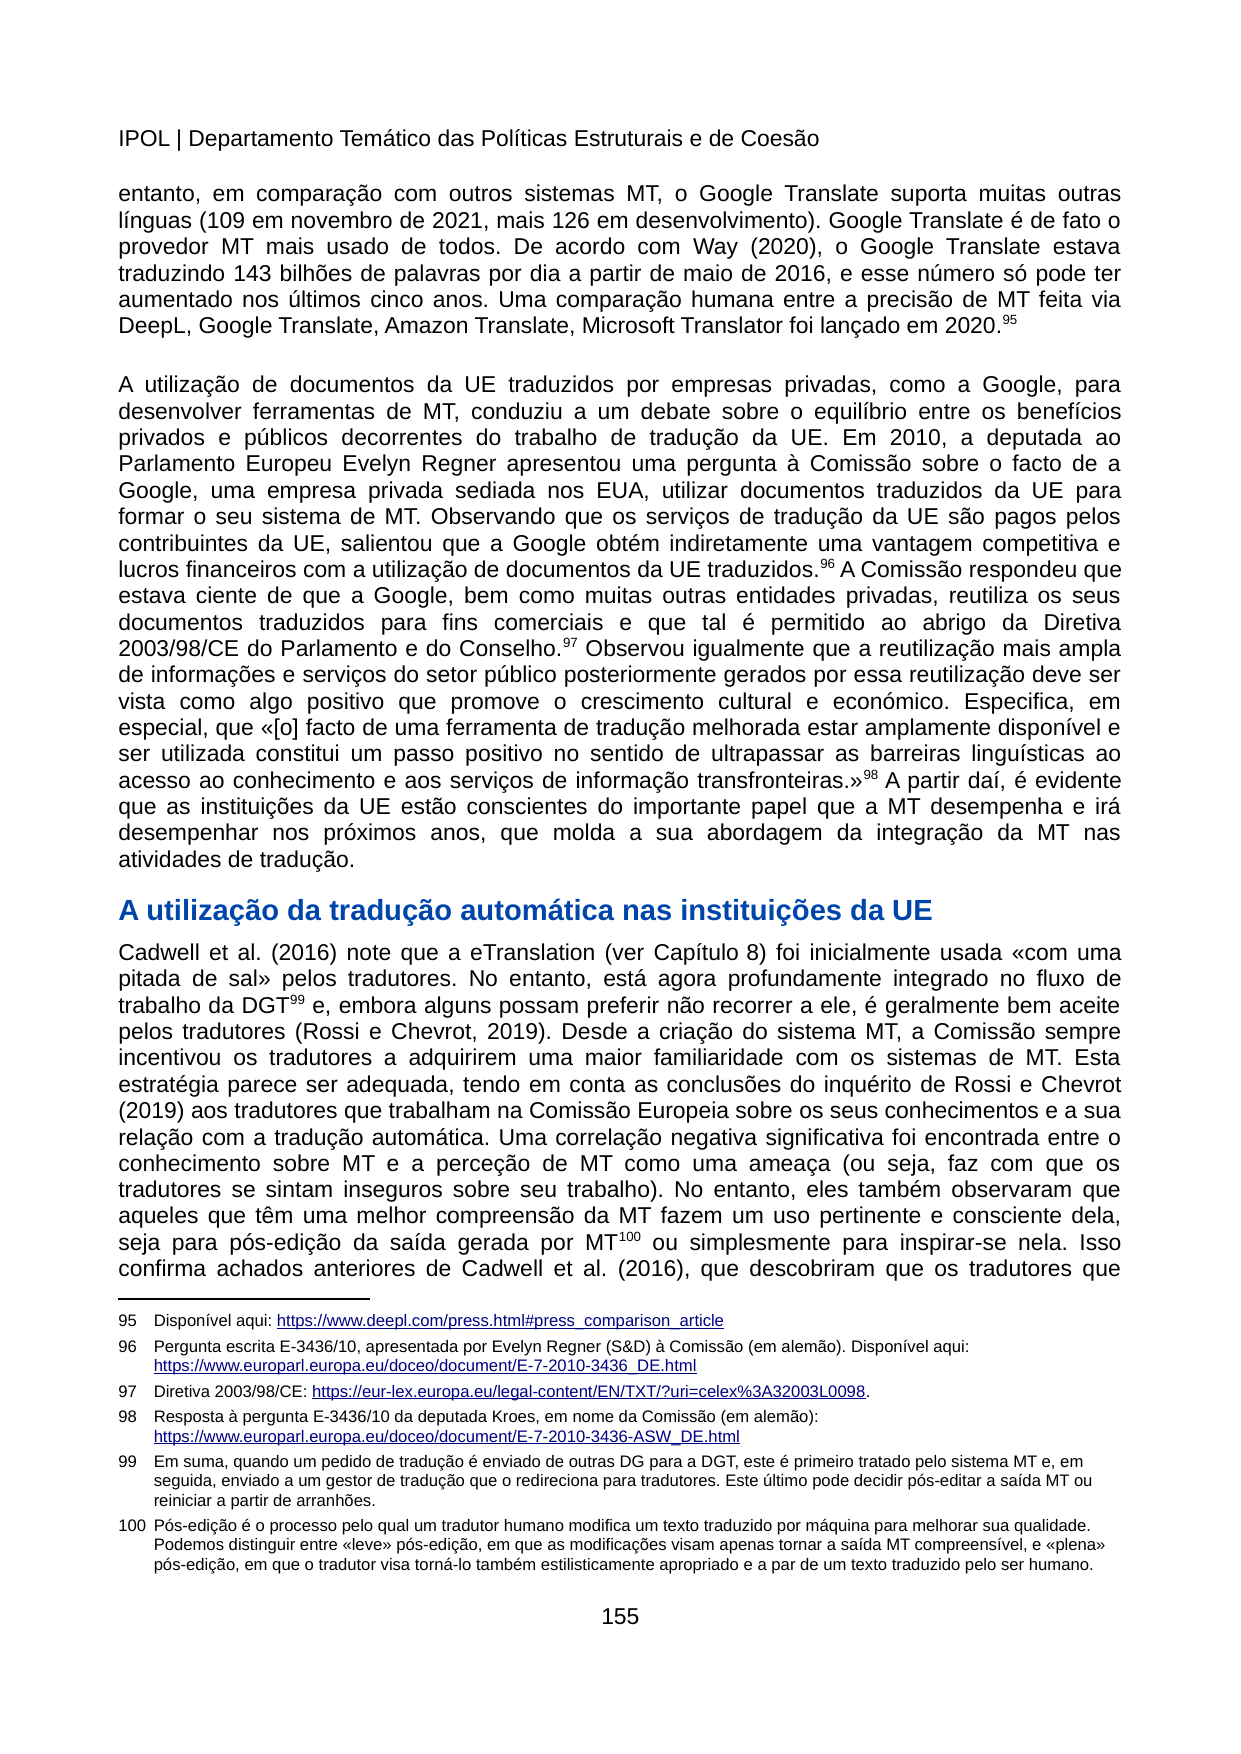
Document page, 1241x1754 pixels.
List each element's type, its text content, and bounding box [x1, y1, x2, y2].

text Disponível aqui: https://www.deepl.com/press.html#press_comparison_article [118, 1311, 1122, 1330]
subtitle A utilização da tradução automática nas instituições da UE [118, 893, 1122, 926]
text Resposta à pergunta E-3436/10 da deputada Kroes, em nome da Comissão (em alemão): https://www.europarl.europa.eu/doceo/document/E-7-2010-3436-ASW_DE.html [118, 1407, 1122, 1446]
text Em suma, quando um pedido de tradução é enviado de outras DG para a DGT, este é primeiro tratado pelo sistema MT e, em seguida, enviado a um gestor de tradução que o redireciona para tradutores. Este último pode decidir pós-editar a saída MT ou reiniciar a partir de arranhões. [118, 1452, 1122, 1509]
text entanto, em comparação com outros sistemas MT, o Google Translate suporta muitas outras línguas (109 em novembro de 2021, mais 126 em desenvolvimento). Google Translate é de fato o provedor MT mais usado de todos. De acordo com Way (2020), o Google Translate estava traduzindo 143 bilhões de palavras por dia a partir de maio de 2016, e esse número só pode ter aumentado nos últimos cinco anos. Uma comparação humana entre a precisão de MT feita via DeepL, Google Translate, Amazon Translate, Microsoft Translator foi lançado em 2020. [118, 180, 1122, 338]
text Diretiva 2003/98/CE: https://eur-lex.europa.eu/legal-content/EN/TXT/?uri=celex%3A32003L0098. [118, 1382, 1122, 1401]
text Pós-edição é o processo pelo qual um tradutor humano modifica um texto traduzido por máquina para melhorar sua qualidade. Podemos distinguir entre «leve» pós-edição, em que as modificações visam apenas tornar a saída MT compreensível, e «plena» pós-edição, em que o tradutor visa torná-lo também estilisticamente apropriado e a par de um texto traduzido pelo ser humano. [118, 1516, 1122, 1573]
text A utilização de documentos da UE traduzidos por empresas privadas, como a Google, para desenvolver ferramentas de MT, conduziu a um debate sobre o equilíbrio entre os benefícios privados e públicos decorrentes do trabalho de tradução da UE. Em 2010, a deputada ao Parlamento Europeu Evelyn Regner apresentou uma pergunta à Comissão sobre o facto de a Google, uma empresa privada sediada nos EUA, utilizar documentos traduzidos da UE para formar o seu sistema de MT. Observando que os serviços de tradução da UE são pagos pelos contribuintes da UE, salientou que a Google obtém indiretamente uma vantagem competitiva e lucros financeiros com a utilização de documentos da UE traduzidos. A Comissão respondeu que estava ciente de que a Google, bem como muitas outras entidades privadas, reutiliza os seus documentos traduzidos para fins comerciais e que tal é permitido ao abrigo da Diretiva 2003/98/CE do Parlamento e do Conselho. Observou igualmente que a reutilização mais ampla de informações e serviços do setor público posteriormente gerados por essa reutilização deve ser vista como algo positivo que promove o crescimento cultural e económico. Especifica, em especial, que «[o] facto de uma ferramenta de tradução melhorada estar amplamente disponível e ser utilizada constitui um passo positivo no sentido de ultrapassar as barreiras linguísticas ao acesso ao conhecimento e aos serviços de informação transfronteiras.» A partir daí, é evidente que as instituições da UE estão conscientes do importante papel que a MT desempenha e irá desempenhar nos próximos anos, que molda a sua abordagem da integração da MT nas atividades de tradução. [118, 371, 1122, 872]
text Cadwell et al. (2016) note que a eTranslation (ver Capítulo 8) foi inicialmente usada «com uma pitada de sal» pelos tradutores. No entanto, está agora profundamente integrado no fluxo de trabalho da DGT e, embora alguns possam preferir não recorrer a ele, é geralmente bem aceite pelos tradutores (Rossi e Chevrot, 2019). Desde a criação do sistema MT, a Comissão sempre incentivou os tradutores a adquirirem uma maior familiaridade com os sistemas de MT. Esta estratégia parece ser adequada, tendo em conta as conclusões do inquérito de Rossi e Chevrot (2019) aos tradutores que trabalham na Comissão Europeia sobre os seus conhecimentos e a sua relação com a tradução automática. Uma correlação negativa significativa foi encontrada entre o conhecimento sobre MT e a perceção de MT como uma ameaça (ou seja, faz com que os tradutores se sintam inseguros sobre seu trabalho). No entanto, eles também observaram que aqueles que têm uma melhor compreensão da MT fazem um uso pertinente e consciente dela, seja para pós-edição da saída gerada por MT ou simplesmente para inspirar-se nela. Isso confirma achados anteriores de Cadwell et al. (2016), que descobriram que os tradutores que [118, 939, 1122, 1282]
text Pergunta escrita E-3436/10, apresentada por Evelyn Regner (S&D) à Comissão (em alemão). Disponível aqui: https://www.europarl.europa.eu/doceo/document/E-7-2010-3436_DE.html [118, 1337, 1122, 1375]
